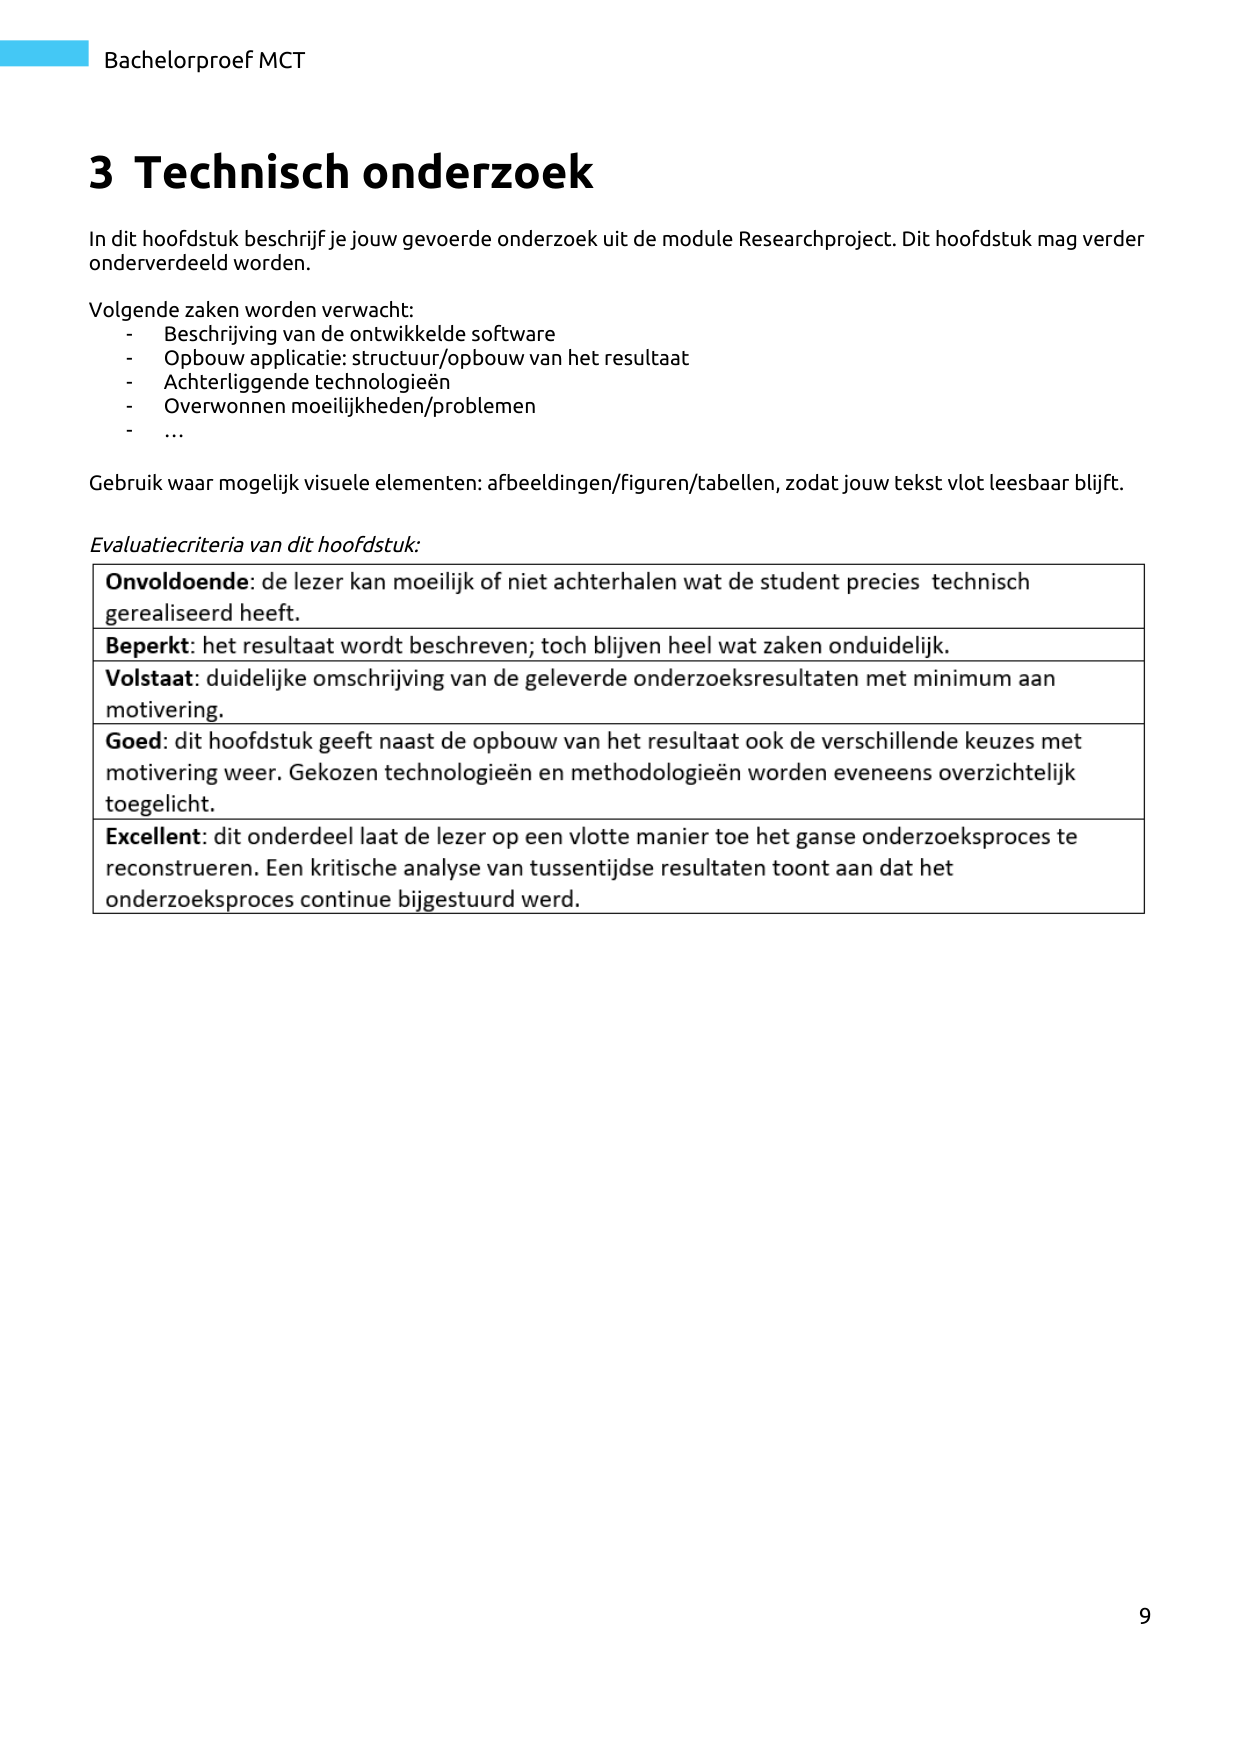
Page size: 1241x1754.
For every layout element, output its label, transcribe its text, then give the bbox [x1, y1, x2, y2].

picture [88, 558, 1152, 921]
text Gebruik waar mogelijk visuele elementen: afbeeldingen/figuren/tabellen, zodat jouw tekst vlot leesbaar blijft. [89, 470, 1152, 494]
list Achterliggende technologieën [126, 370, 1152, 394]
list Beschrijving van de ontwikkelde software [126, 322, 1152, 346]
text Volgende zaken worden verwacht: [89, 298, 1152, 322]
subtitle Technisch onderzoek [89, 144, 1152, 197]
text In dit hoofdstuk beschrijf je jouw gevoerde onderzoek uit de module Researchproject. Dit hoofdstuk mag verder onderverdeeld worden. [89, 226, 1152, 274]
text Evaluatiecriteria van dit hoofdstuk: [89, 533, 1152, 558]
list Overwonnen moeilijkheden/problemen [126, 394, 1152, 418]
list Opbouw applicatie: structuur/opbouw van het resultaat [126, 346, 1152, 370]
list … [126, 418, 1152, 442]
